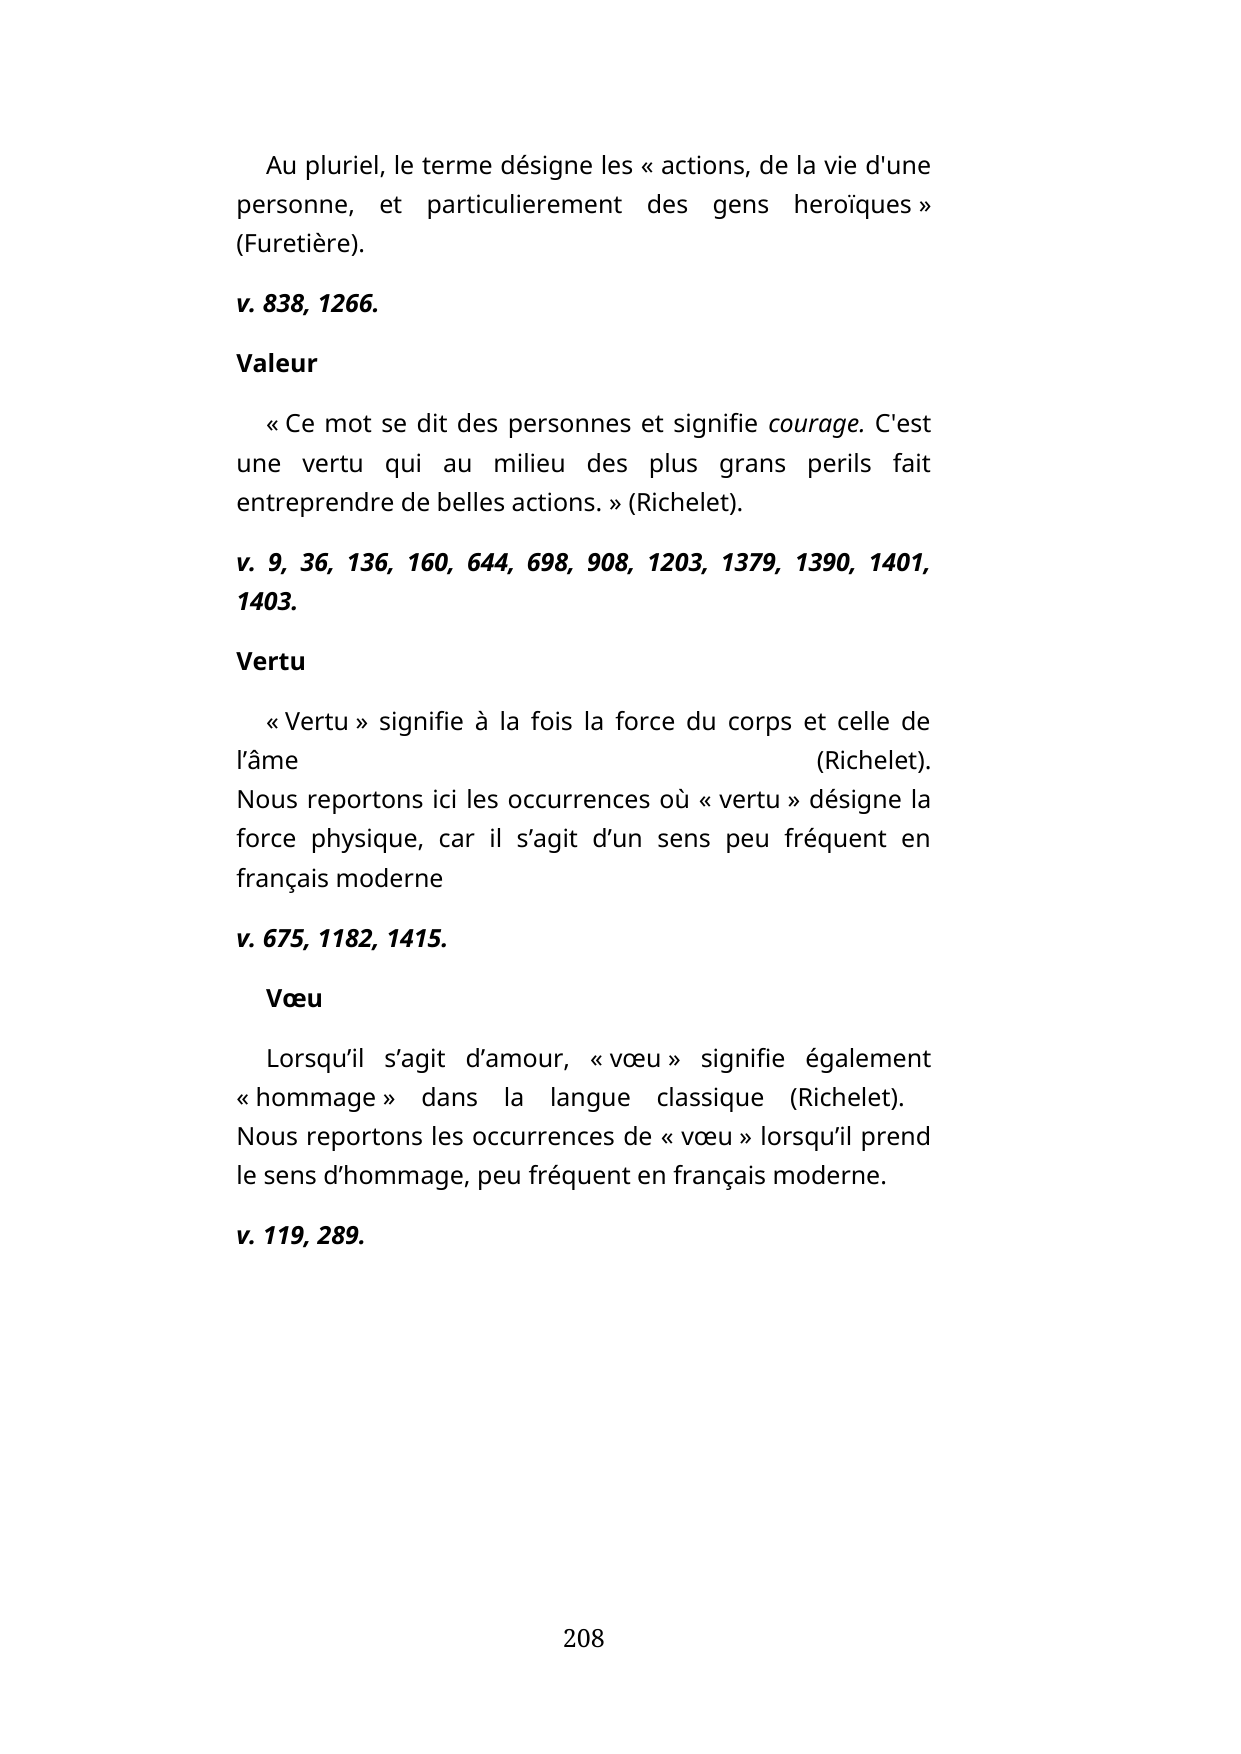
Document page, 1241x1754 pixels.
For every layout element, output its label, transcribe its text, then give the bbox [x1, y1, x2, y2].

text Vertu [236, 643, 931, 678]
text Valeur [236, 346, 931, 380]
text v. 119, 289. [236, 1218, 931, 1252]
text v. 675, 1182, 1415. [236, 920, 931, 954]
text Au pluriel, le terme désigne les « actions, de la vie d'une personne, et particulierement des gens heroïques » (Furetière). [236, 148, 931, 260]
text « Vertu » signifie à la fois la force du corps et celle de l’âme (Richelet). Nous reportons ici les occurrences où « vertu » désigne la force physique, car il s’agit d’un sens peu fréquent en français moderne [236, 703, 931, 894]
text Vœu [236, 980, 931, 1014]
text v. 838, 1266. [236, 286, 931, 320]
text Lorsqu’il s’agit d’amour, « vœu » signifie également « hommage » dans la langue classique (Richelet). Nous reportons les occurrences de « vœu » lorsqu’il prend le sens d’hommage, peu fréquent en français moderne. [236, 1040, 931, 1192]
text « Ce mot se dit des personnes et signifie courage. C'est une vertu qui au milieu des plus grans perils fait entreprendre de belles actions. » (Richelet). [236, 406, 931, 518]
text v. 9, 36, 136, 160, 644, 698, 908, 1203, 1379, 1390, 1401, 1403. [236, 544, 931, 618]
